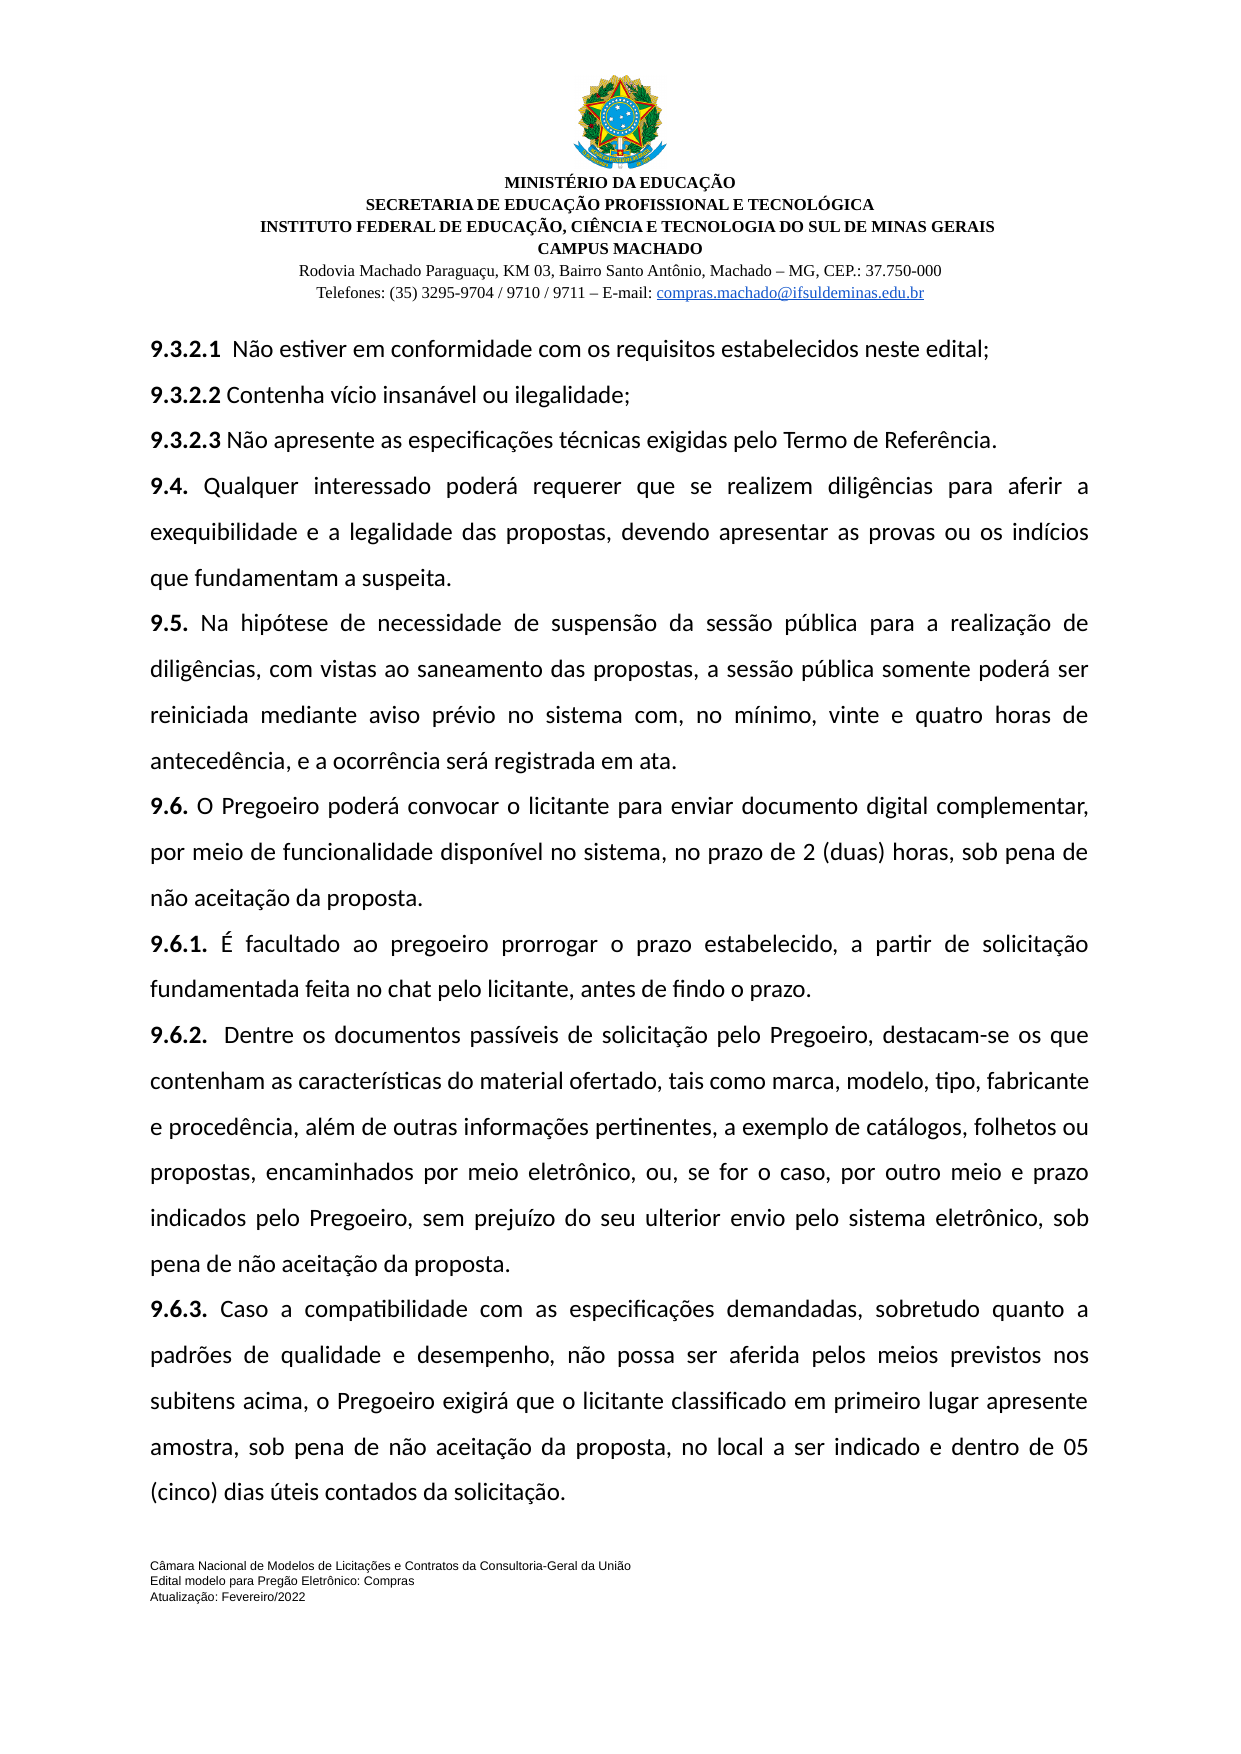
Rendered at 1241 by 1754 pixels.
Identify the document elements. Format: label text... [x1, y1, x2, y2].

text 9.6. O Pregoeiro poderá convocar o licitante para enviar documento digital complementar, por meio de funcionalidade disponível no sistema, no prazo de 2 (duas) horas, sob pena de não aceitação da proposta. [150, 791, 1090, 912]
picture [613, 164, 628, 169]
text 9.6.3. Caso a compatibilidade com as especificações demandadas, sobretudo quanto a padrões de qualidade e desempenho, não possa ser aferida pelos meios previstos nos subitens acima, o Pregoeiro exigirá que o licitante classificado em primeiro lugar apresente amostra, sob pena de não aceitação da proposta, no local a ser indicado e dentro de 05 (cinco) dias úteis contados da solicitação. [150, 1293, 1090, 1507]
text 9.3.2.1 Não estiver em conformidade com os requisitos estabelecidos neste edital; [150, 333, 1090, 364]
text 9.3.2.2 Contenha vício insanável ou ilegalidade; [150, 379, 1090, 409]
text 9.4. Qualquer interessado poderá requerer que se realizem diligências para aferir a exequibilidade e a legalidade das propostas, devendo apresentar as provas ou os indícios que fundamentam a suspeita. [150, 470, 1090, 592]
text 9.5. Na hipótese de necessidade de suspensão da sessão pública para a realização de diligências, com vistas ao saneamento das propostas, a sessão pública somente poderá ser reiniciada mediante aviso prévio no sistema com, no mínimo, vinte e quatro horas de antecedência, e a ocorrência será registrada em ata. [150, 608, 1090, 775]
text 9.3.2.3 Não apresente as especificações técnicas exigidas pelo Termo de Referência. [150, 425, 1090, 455]
picture [573, 75, 667, 169]
text 9.6.2. Dentre os documentos passíveis de solicitação pelo Pregoeiro, destacam-se os que contenham as características do material ofertado, tais como marca, modelo, tipo, fabricante e procedência, além de outras informações pertinentes, a exemplo de catálogos, folhetos ou propostas, encaminhados por meio eletrônico, ou, se for o caso, por outro meio e prazo indicados pelo Pregoeiro, sem prejuízo do seu ulterior envio pelo sistema eletrônico, sob pena de não aceitação da proposta. [150, 1019, 1090, 1278]
picture [639, 150, 650, 156]
text 9.6.1. É facultado ao pregoeiro prorrogar o prazo estabelecido, a partir de solicitação fundamentada feita no chat pelo licitante, antes de findo o prazo. [150, 928, 1090, 1004]
